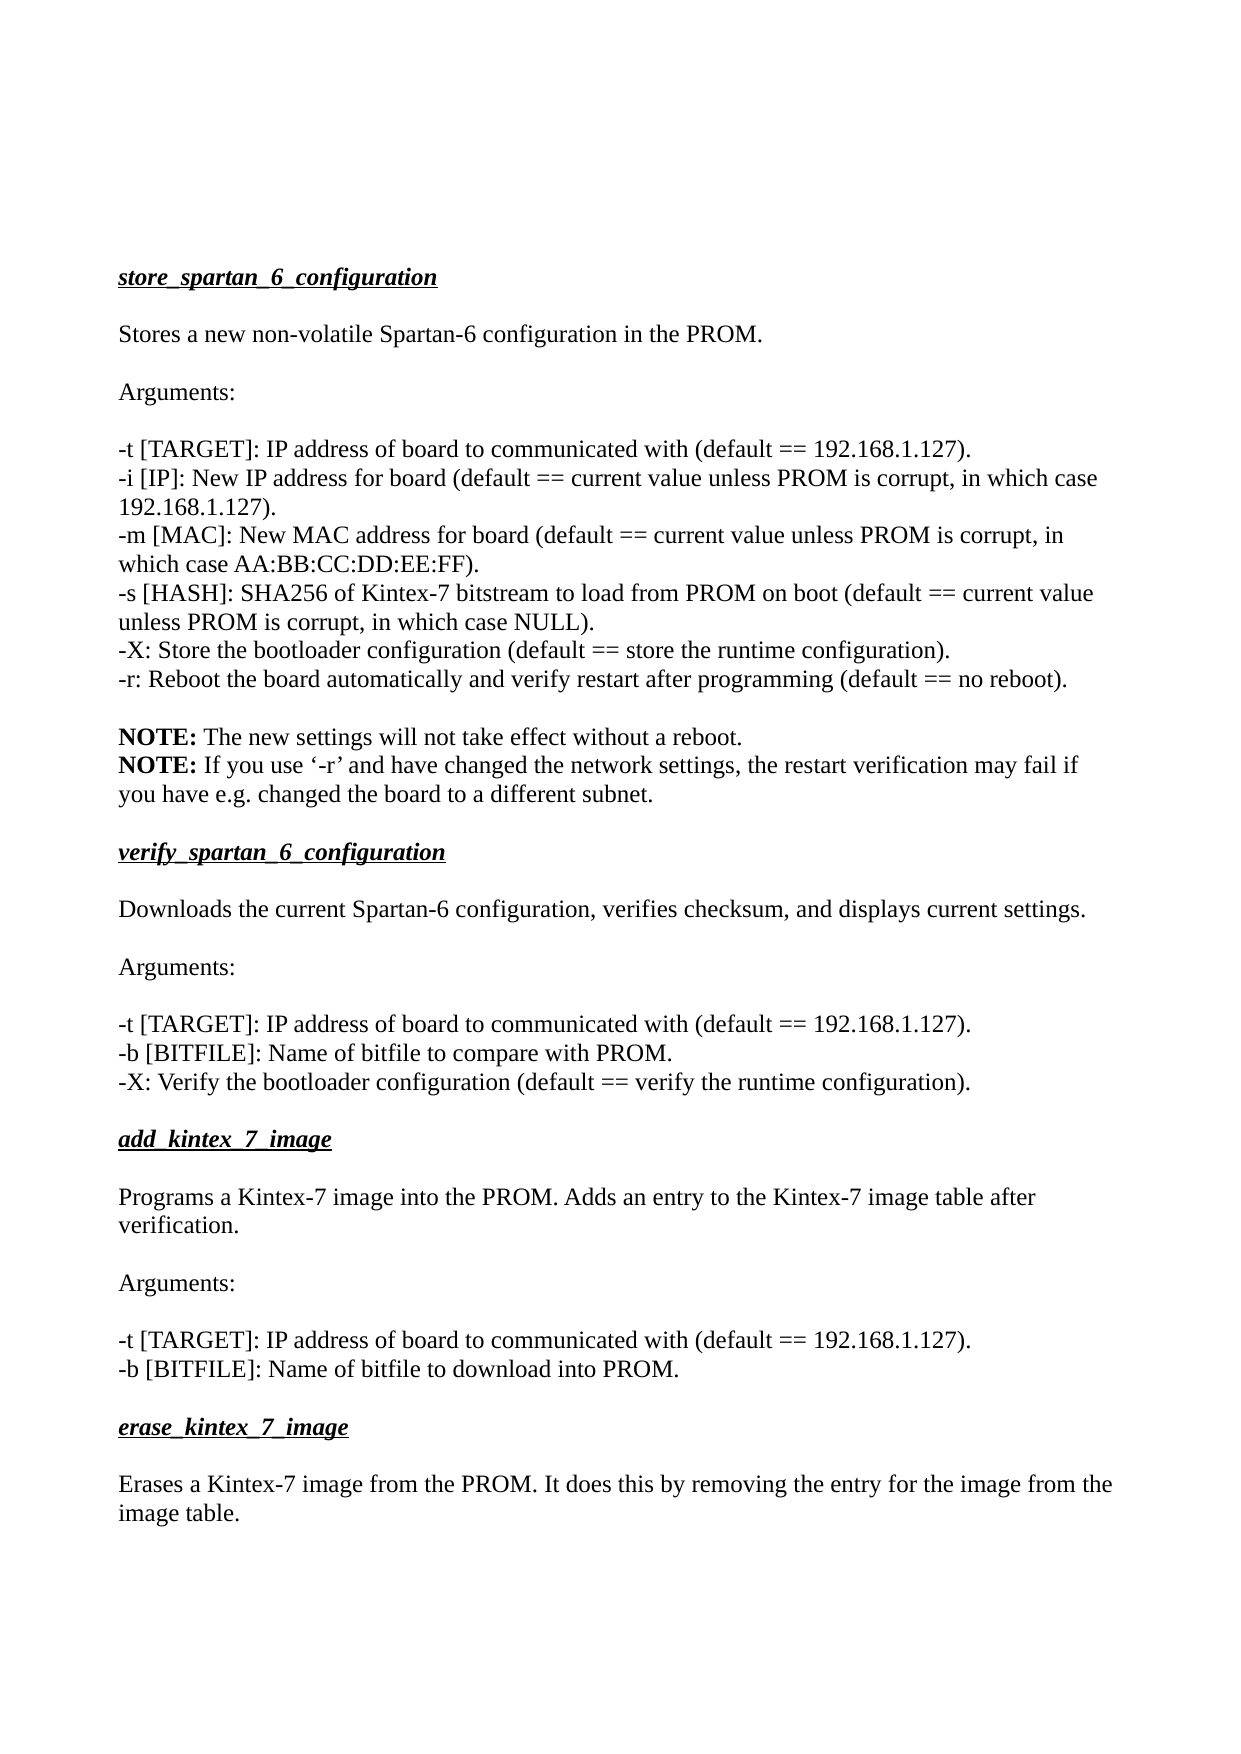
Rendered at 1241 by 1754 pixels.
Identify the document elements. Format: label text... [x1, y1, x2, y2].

text -X: Verify the bootloader configuration (default == verify the runtime configuration). [118, 1067, 1122, 1096]
text NOTE: If you use ‘-r’ and have changed the network settings, the restart verification may fail if you have e.g. changed the board to a different subnet. [118, 751, 1122, 808]
text -m [MAC]: New MAC address for board (default == current value unless PROM is corrupt, in which case AA:BB:CC:DD:EE:FF). [118, 521, 1122, 578]
text -i [IP]: New IP address for board (default == current value unless PROM is corrupt, in which case 192.168.1.127). [118, 463, 1122, 521]
text Downloads the current Spartan-6 configuration, verifies checksum, and displays current settings. [118, 894, 1122, 923]
text NOTE: The new settings will not take effect without a reboot. [118, 722, 1122, 751]
text -b [BITFILE]: Name of bitfile to compare with PROM. [118, 1038, 1122, 1067]
text Arguments: [118, 952, 1122, 981]
text add_kintex_7_image [118, 1124, 1122, 1153]
text Programs a Kintex-7 image into the PROM. Adds an entry to the Kintex-7 image table after verification. [118, 1182, 1122, 1239]
text Arguments: [118, 1268, 1122, 1297]
text -b [BITFILE]: Name of bitfile to download into PROM. [118, 1354, 1122, 1383]
text store_spartan_6_configuration [118, 262, 1122, 291]
text -t [TARGET]: IP address of board to communicated with (default == 192.168.1.127). [118, 1326, 1122, 1354]
text -s [HASH]: SHA256 of Kintex-7 bitstream to load from PROM on boot (default == current value unless PROM is corrupt, in which case NULL). [118, 578, 1122, 636]
text -X: Store the bootloader configuration (default == store the runtime configuration). [118, 636, 1122, 664]
text verify_spartan_6_configuration [118, 837, 1122, 866]
text -r: Reboot the board automatically and verify restart after programming (default == no reboot). [118, 664, 1122, 693]
text Stores a new non-volatile Spartan-6 configuration in the PROM. [118, 319, 1122, 348]
text -t [TARGET]: IP address of board to communicated with (default == 192.168.1.127). [118, 1009, 1122, 1038]
text -t [TARGET]: IP address of board to communicated with (default == 192.168.1.127). [118, 434, 1122, 463]
text Arguments: [118, 377, 1122, 406]
text erase_kintex_7_image [118, 1412, 1122, 1441]
text Erases a Kintex-7 image from the PROM. It does this by removing the entry for the image from the image table. [118, 1469, 1122, 1527]
